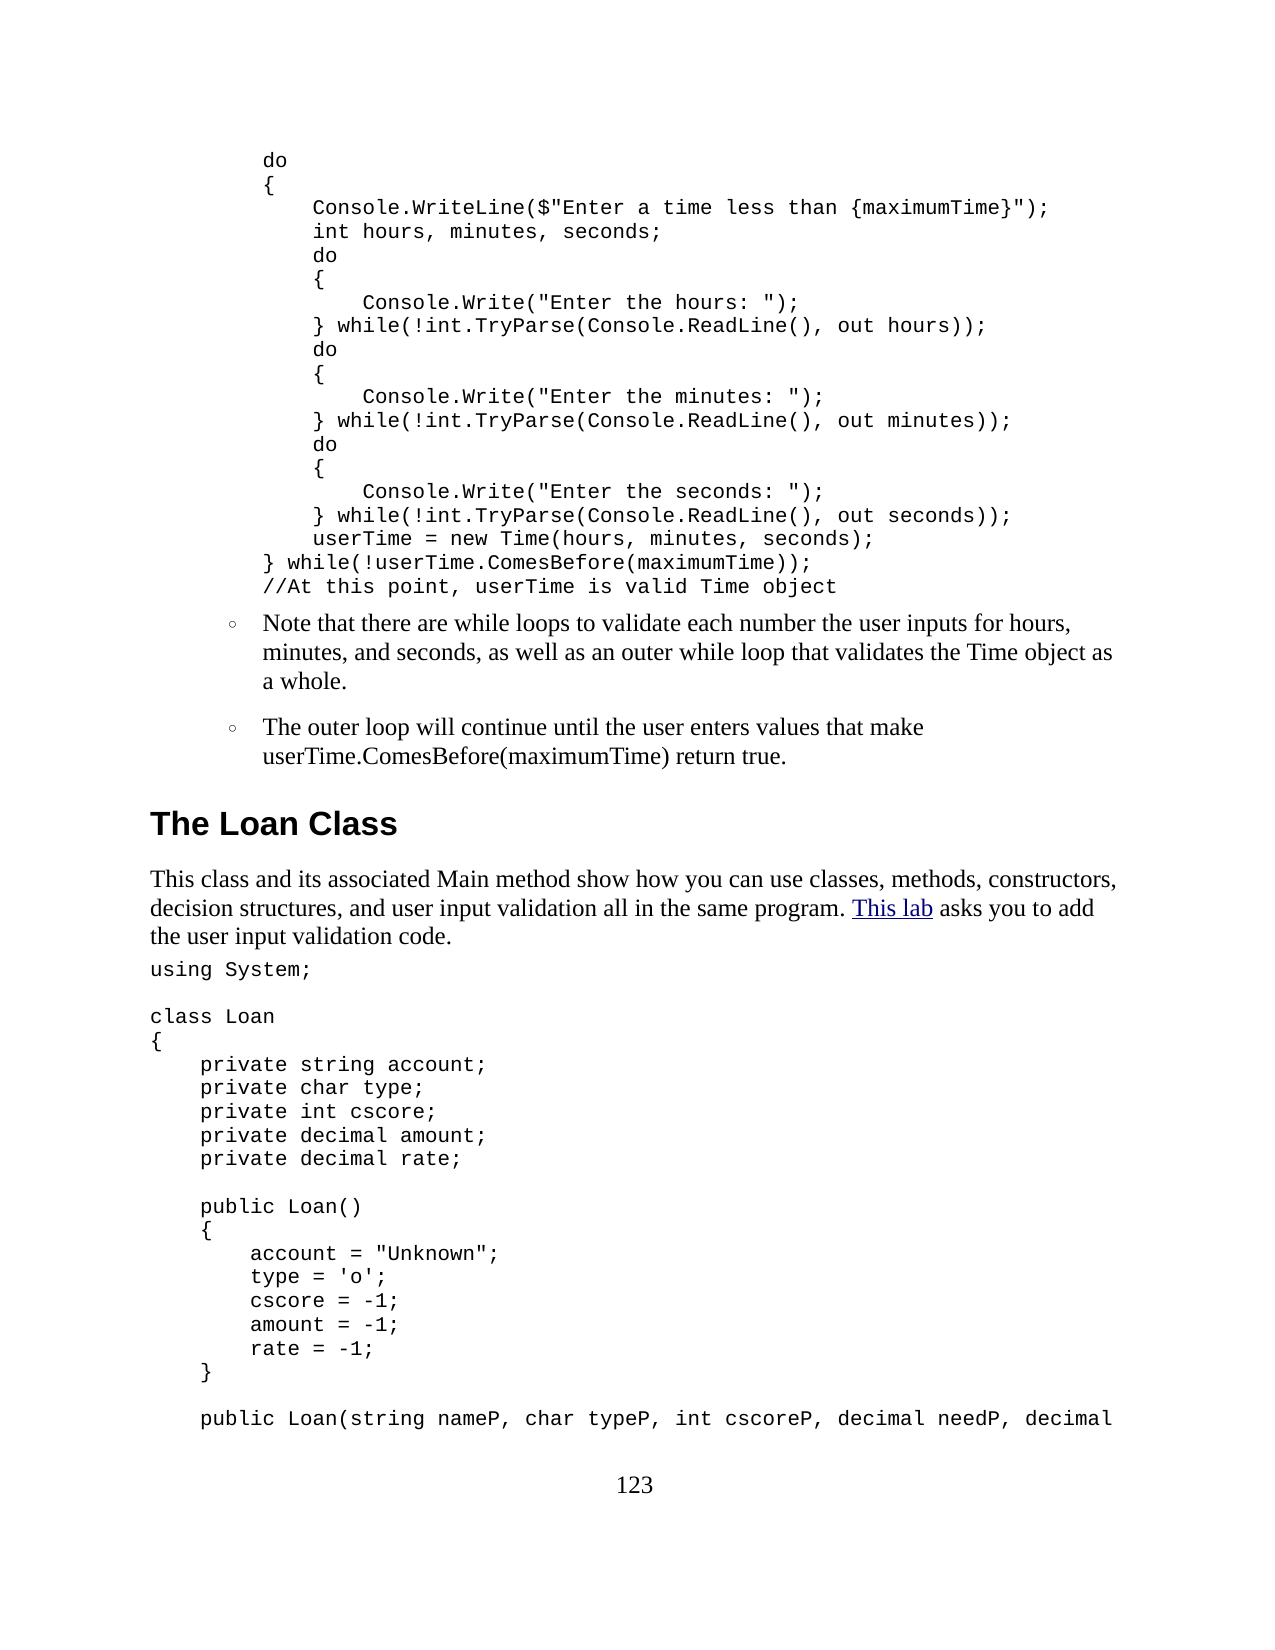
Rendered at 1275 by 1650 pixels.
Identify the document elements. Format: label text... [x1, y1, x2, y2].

list userTime = new Time(hours, minutes, seconds); [225, 528, 1125, 552]
list do [225, 150, 1125, 174]
text } [150, 1361, 1125, 1385]
text account = "Unknown"; [150, 1243, 1125, 1267]
text private char type; [150, 1077, 1125, 1101]
list do [225, 434, 1125, 457]
text { [150, 1030, 1125, 1054]
list Console.WriteLine($"Enter a time less than {maximumTime}"); [225, 197, 1125, 221]
list do [225, 339, 1125, 363]
text class Loan [150, 1006, 1125, 1030]
list { [225, 457, 1125, 481]
list int hours, minutes, seconds; [225, 221, 1125, 244]
list } while(!userTime.ComesBefore(maximumTime)); [225, 552, 1125, 576]
list } while(!int.TryParse(Console.ReadLine(), out minutes)); [225, 410, 1125, 434]
list Console.Write("Enter the minutes: "); [225, 386, 1125, 410]
list do [225, 244, 1125, 268]
subtitle The Loan Class [150, 804, 1125, 842]
text public Loan(string nameP, char typeP, int cscoreP, decimal needP, decimal [150, 1408, 1125, 1432]
text type = 'o'; [150, 1267, 1125, 1290]
text private decimal rate; [150, 1148, 1125, 1172]
list } while(!int.TryParse(Console.ReadLine(), out hours)); [225, 316, 1125, 339]
list { [225, 174, 1125, 197]
text amount = -1; [150, 1314, 1125, 1337]
list Console.Write("Enter the seconds: "); [225, 481, 1125, 505]
list Console.Write("Enter the hours: "); [225, 292, 1125, 316]
list { [225, 268, 1125, 292]
text private int cscore; [150, 1101, 1125, 1125]
text using System; [150, 959, 1125, 983]
list The outer loop will continue until the user enters values that make userTime.ComesBefore(maximumTime) return true. [225, 712, 1125, 770]
text { [150, 1219, 1125, 1243]
text private decimal amount; [150, 1125, 1125, 1148]
text rate = -1; [150, 1337, 1125, 1361]
list } while(!int.TryParse(Console.ReadLine(), out seconds)); [225, 505, 1125, 528]
text private string account; [150, 1054, 1125, 1077]
list Note that there are while loops to validate each number the user inputs for hours, minutes, and seconds, as well as an outer while loop that validates the Time object as a whole. [225, 608, 1125, 694]
list { [225, 363, 1125, 386]
text cscore = -1; [150, 1290, 1125, 1314]
text This class and its associated Main method show how you can use classes, methods, constructors, decision structures, and user input validation all in the same program. This lab asks you to add the user input validation code. [150, 864, 1125, 950]
text public Loan() [150, 1196, 1125, 1219]
list //At this point, userTime is valid Time object [225, 576, 1125, 599]
